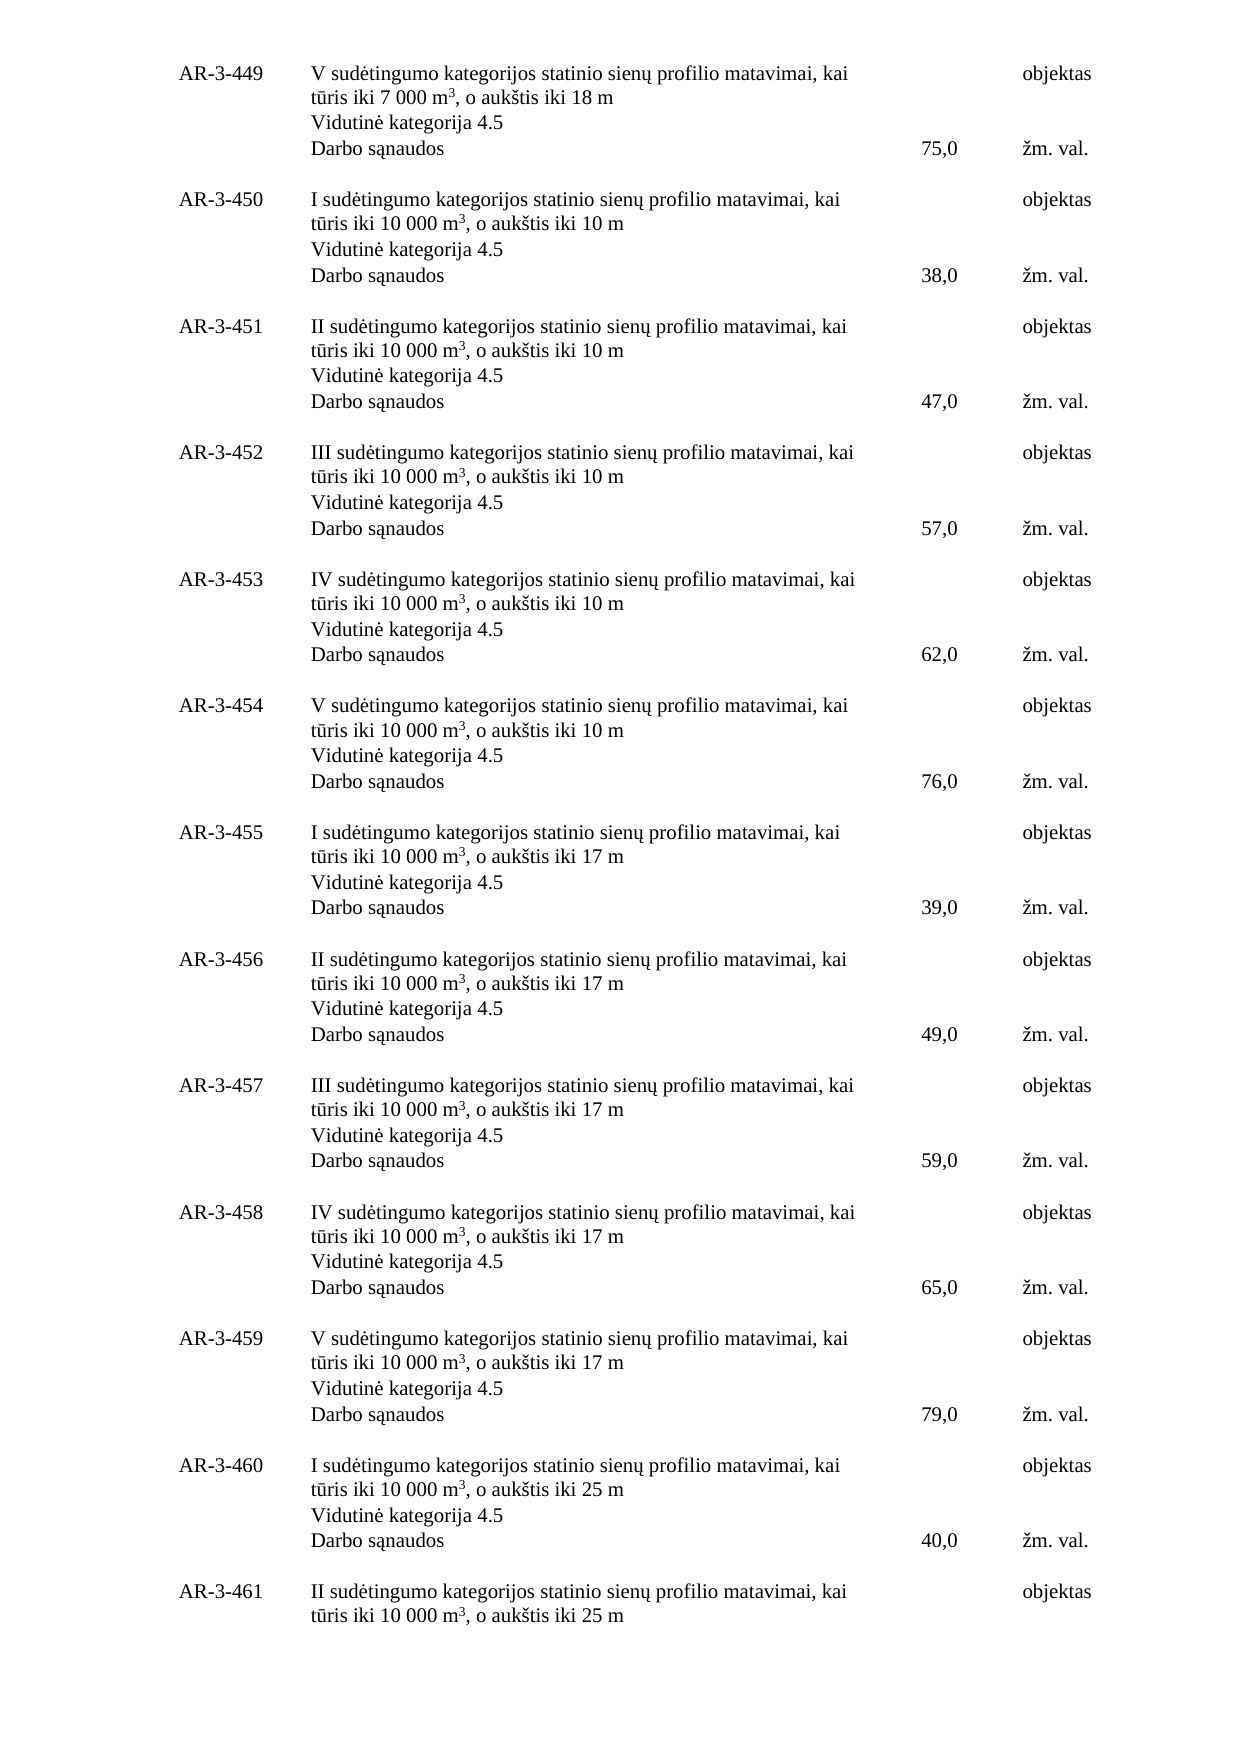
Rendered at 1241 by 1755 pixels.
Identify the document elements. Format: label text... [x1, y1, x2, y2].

table_cell Darbo sąnaudos [309, 894, 858, 919]
table_cell [858, 615, 1021, 641]
table_cell 40,0 [858, 1527, 1021, 1552]
table_cell [858, 489, 1021, 514]
table_cell [177, 1527, 309, 1552]
table_cell [177, 1274, 309, 1299]
table_cell [177, 362, 309, 387]
table_cell [309, 1426, 858, 1451]
table_cell AR-3-456 [177, 945, 309, 995]
table_cell [858, 692, 1021, 742]
table_cell AR-3-453 [177, 565, 309, 615]
table_cell [858, 1072, 1021, 1121]
table_cell objektas [1021, 692, 1181, 742]
table_cell [309, 919, 858, 945]
table_cell [858, 540, 1021, 565]
table_cell žm. val. [1021, 388, 1181, 413]
table_cell [177, 1020, 309, 1046]
table_cell IV sudėtingumo kategorijos statinio sienų profilio matavimai, kai tūris iki 10 000 m3, o aukštis iki 17 m [309, 1198, 858, 1248]
table_cell [1021, 1248, 1181, 1273]
table_cell [858, 362, 1021, 387]
table_cell [858, 287, 1021, 312]
table_cell [309, 666, 858, 692]
table_cell Darbo sąnaudos [309, 767, 858, 793]
table_cell objektas [1021, 1325, 1181, 1374]
table_cell [177, 109, 309, 134]
table_cell objektas [1021, 565, 1181, 615]
table_cell [177, 767, 309, 793]
table_cell V sudėtingumo kategorijos statinio sienų profilio matavimai, kai tūris iki 10 000 m3, o aukštis iki 10 m [309, 692, 858, 742]
table_cell [309, 287, 858, 312]
table_cell [1021, 1501, 1181, 1527]
table_cell [858, 235, 1021, 261]
table_cell [858, 945, 1021, 995]
table_cell II sudėtingumo kategorijos statinio sienų profilio matavimai, kai tūris iki 10 000 m3, o aukštis iki 25 m [309, 1578, 858, 1627]
table_cell I sudėtingumo kategorijos statinio sienų profilio matavimai, kai tūris iki 10 000 m3, o aukštis iki 10 m [309, 186, 858, 235]
table_cell V sudėtingumo kategorijos statinio sienų profilio matavimai, kai tūris iki 7 000 m3, o aukštis iki 18 m [309, 59, 858, 109]
table_cell AR-3-449 [177, 59, 309, 109]
table_cell AR-3-457 [177, 1072, 309, 1121]
table_cell 75,0 [858, 134, 1021, 160]
table_cell 62,0 [858, 641, 1021, 666]
table_cell [858, 1451, 1021, 1501]
table_cell AR-3-451 [177, 312, 309, 362]
table_cell [1021, 540, 1181, 565]
table_cell [177, 261, 309, 287]
table_cell Vidutinė kategorija 4.5 [309, 742, 858, 767]
table_cell III sudėtingumo kategorijos statinio sienų profilio matavimai, kai tūris iki 10 000 m3, o aukštis iki 10 m [309, 439, 858, 488]
table_cell [858, 868, 1021, 894]
table_cell [177, 793, 309, 818]
table_cell objektas [1021, 945, 1181, 995]
table_cell [177, 514, 309, 540]
table_cell [1021, 287, 1181, 312]
table_cell žm. val. [1021, 1527, 1181, 1552]
table_cell Vidutinė kategorija 4.5 [309, 362, 858, 387]
table_cell žm. val. [1021, 1147, 1181, 1172]
table_cell 59,0 [858, 1147, 1021, 1172]
table_cell [309, 413, 858, 439]
table_cell objektas [1021, 819, 1181, 868]
table_cell Darbo sąnaudos [309, 514, 858, 540]
table_cell AR-3-458 [177, 1198, 309, 1248]
table_cell [177, 1248, 309, 1273]
table_cell Vidutinė kategorija 4.5 [309, 1374, 858, 1400]
table_cell Darbo sąnaudos [309, 261, 858, 287]
table_cell [1021, 1374, 1181, 1400]
table_cell [858, 1552, 1021, 1578]
table_cell Darbo sąnaudos [309, 134, 858, 160]
table_cell Darbo sąnaudos [309, 1527, 858, 1552]
table_cell [858, 1248, 1021, 1273]
table_cell [858, 160, 1021, 186]
table_cell Vidutinė kategorija 4.5 [309, 868, 858, 894]
table_cell [858, 109, 1021, 134]
table_cell [858, 1501, 1021, 1527]
table_cell [177, 615, 309, 641]
table_cell [177, 540, 309, 565]
table_cell [309, 1299, 858, 1325]
table_cell Darbo sąnaudos [309, 1147, 858, 1172]
table_cell [177, 235, 309, 261]
table_cell [177, 1173, 309, 1198]
table_cell [858, 186, 1021, 235]
table_cell [177, 894, 309, 919]
table_cell [1021, 615, 1181, 641]
table_cell [177, 1552, 309, 1578]
table_cell [858, 666, 1021, 692]
table_cell II sudėtingumo kategorijos statinio sienų profilio matavimai, kai tūris iki 10 000 m3, o aukštis iki 10 m [309, 312, 858, 362]
table_cell [858, 793, 1021, 818]
table_cell Vidutinė kategorija 4.5 [309, 995, 858, 1020]
table_cell [1021, 1552, 1181, 1578]
table_cell objektas [1021, 1578, 1181, 1627]
table_cell [309, 540, 858, 565]
table_cell 39,0 [858, 894, 1021, 919]
table_cell [177, 868, 309, 894]
table_cell [177, 919, 309, 945]
table_cell [1021, 160, 1181, 186]
table_cell [1021, 742, 1181, 767]
table_cell žm. val. [1021, 767, 1181, 793]
table_cell 76,0 [858, 767, 1021, 793]
table_cell žm. val. [1021, 514, 1181, 540]
table_cell žm. val. [1021, 1274, 1181, 1299]
table_cell [309, 1173, 858, 1198]
table_cell [177, 1046, 309, 1072]
table_cell 38,0 [858, 261, 1021, 287]
table_cell [858, 1046, 1021, 1072]
table_cell [177, 1374, 309, 1400]
table_cell [1021, 868, 1181, 894]
table_cell [858, 413, 1021, 439]
table_cell [1021, 793, 1181, 818]
table_cell [1021, 235, 1181, 261]
table_cell [177, 287, 309, 312]
table_cell [177, 134, 309, 160]
table_cell Vidutinė kategorija 4.5 [309, 1248, 858, 1273]
table_cell [309, 1552, 858, 1578]
table_cell objektas [1021, 186, 1181, 235]
table_cell [1021, 109, 1181, 134]
table_cell objektas [1021, 1451, 1181, 1501]
table_cell Darbo sąnaudos [309, 1274, 858, 1299]
table_cell žm. val. [1021, 134, 1181, 160]
table_cell [858, 59, 1021, 109]
table_cell [177, 641, 309, 666]
table_cell [858, 995, 1021, 1020]
table_cell [858, 919, 1021, 945]
table_cell V sudėtingumo kategorijos statinio sienų profilio matavimai, kai tūris iki 10 000 m3, o aukštis iki 17 m [309, 1325, 858, 1374]
table_cell [1021, 1426, 1181, 1451]
table_cell III sudėtingumo kategorijos statinio sienų profilio matavimai, kai tūris iki 10 000 m3, o aukštis iki 17 m [309, 1072, 858, 1121]
table_cell AR-3-454 [177, 692, 309, 742]
table_cell [1021, 489, 1181, 514]
table_cell Darbo sąnaudos [309, 1020, 858, 1046]
table_cell Vidutinė kategorija 4.5 [309, 1501, 858, 1527]
table_cell [858, 1325, 1021, 1374]
table_cell objektas [1021, 1072, 1181, 1121]
table_cell [1021, 1299, 1181, 1325]
table_cell žm. val. [1021, 1400, 1181, 1426]
table_cell [1021, 1046, 1181, 1072]
table_cell 49,0 [858, 1020, 1021, 1046]
table_cell [177, 1147, 309, 1172]
table_cell 65,0 [858, 1274, 1021, 1299]
table_cell [858, 1173, 1021, 1198]
table_cell 79,0 [858, 1400, 1021, 1426]
table_cell [177, 388, 309, 413]
table_cell AR-3-452 [177, 439, 309, 488]
table_cell II sudėtingumo kategorijos statinio sienų profilio matavimai, kai tūris iki 10 000 m3, o aukštis iki 17 m [309, 945, 858, 995]
table_cell AR-3-460 [177, 1451, 309, 1501]
table_cell Vidutinė kategorija 4.5 [309, 615, 858, 641]
table_cell AR-3-459 [177, 1325, 309, 1374]
table_cell žm. val. [1021, 1020, 1181, 1046]
table_cell [177, 413, 309, 439]
table_cell [858, 1374, 1021, 1400]
table_cell [858, 1426, 1021, 1451]
table_cell [177, 1501, 309, 1527]
table_cell [1021, 919, 1181, 945]
table_cell objektas [1021, 59, 1181, 109]
table_cell [858, 1299, 1021, 1325]
table_cell objektas [1021, 1198, 1181, 1248]
table_cell objektas [1021, 312, 1181, 362]
table_cell [858, 1198, 1021, 1248]
table_cell 47,0 [858, 388, 1021, 413]
table_cell [858, 1578, 1021, 1627]
table_cell Vidutinė kategorija 4.5 [309, 489, 858, 514]
table_cell AR-3-450 [177, 186, 309, 235]
table_cell I sudėtingumo kategorijos statinio sienų profilio matavimai, kai tūris iki 10 000 m3, o aukštis iki 17 m [309, 819, 858, 868]
table_cell [858, 1121, 1021, 1147]
table_cell žm. val. [1021, 641, 1181, 666]
table_cell [177, 489, 309, 514]
table_cell [309, 793, 858, 818]
table_cell Darbo sąnaudos [309, 1400, 858, 1426]
table_cell [1021, 1173, 1181, 1198]
table_cell 57,0 [858, 514, 1021, 540]
table_cell [858, 742, 1021, 767]
table_cell [1021, 666, 1181, 692]
table_cell [177, 160, 309, 186]
table_cell IV sudėtingumo kategorijos statinio sienų profilio matavimai, kai tūris iki 10 000 m3, o aukštis iki 10 m [309, 565, 858, 615]
table_cell [1021, 413, 1181, 439]
table_cell [1021, 362, 1181, 387]
table_cell [858, 565, 1021, 615]
table_cell [177, 1299, 309, 1325]
table_cell [177, 1400, 309, 1426]
table_cell [858, 819, 1021, 868]
table_cell žm. val. [1021, 261, 1181, 287]
table_cell [1021, 995, 1181, 1020]
table_cell AR-3-461 [177, 1578, 309, 1627]
table_cell [309, 1046, 858, 1072]
table_cell [177, 995, 309, 1020]
table_cell [1021, 1121, 1181, 1147]
table_cell Vidutinė kategorija 4.5 [309, 1121, 858, 1147]
table_cell [858, 312, 1021, 362]
table_cell [177, 1121, 309, 1147]
table_cell [177, 1426, 309, 1451]
table_cell I sudėtingumo kategorijos statinio sienų profilio matavimai, kai tūris iki 10 000 m3, o aukštis iki 25 m [309, 1451, 858, 1501]
table_cell Vidutinė kategorija 4.5 [309, 109, 858, 134]
table_cell žm. val. [1021, 894, 1181, 919]
table_cell Darbo sąnaudos [309, 641, 858, 666]
table_cell Darbo sąnaudos [309, 388, 858, 413]
table_cell objektas [1021, 439, 1181, 488]
table_cell [858, 439, 1021, 488]
table_cell Vidutinė kategorija 4.5 [309, 235, 858, 261]
table_cell [309, 160, 858, 186]
table_cell AR-3-455 [177, 819, 309, 868]
table_cell [177, 742, 309, 767]
table_cell [177, 666, 309, 692]
